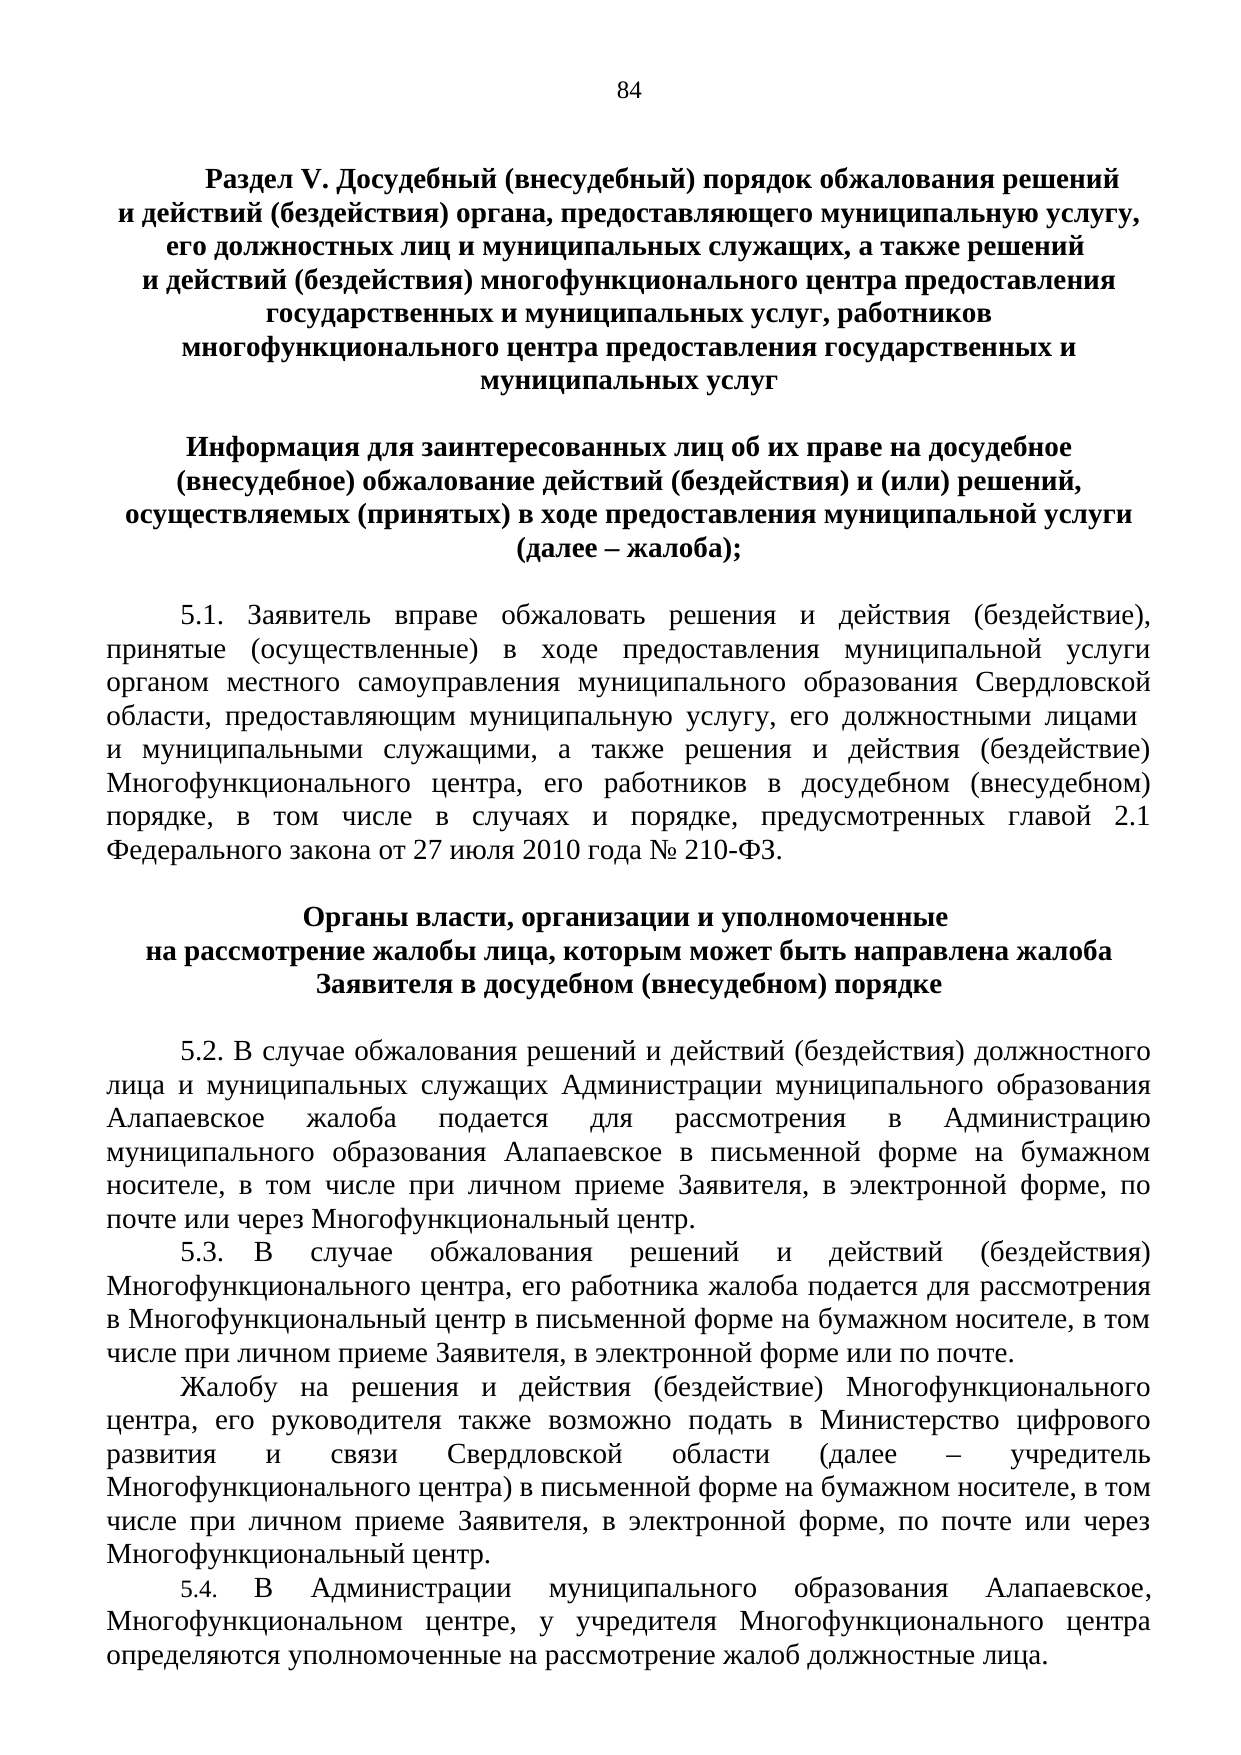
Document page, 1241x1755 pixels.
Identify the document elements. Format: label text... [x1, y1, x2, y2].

list В случае обжалования решений и действий (бездействия) Многофункционального центра, его работника жалоба подается для рассмотрения в Многофункциональный центр в письменной форме на бумажном носителе, в том числе при личном приеме Заявителя, в электронной форме или по почте. [106, 1234, 1152, 1369]
text Раздел V. Досудебный (внесудебный) порядок обжалования решений и действий (бездействия) органа, предоставляющего муниципальную услугу, его должностных лиц и муниципальных служащих, а также решений и действий (бездействия) многофункционального центра предоставления государственных и муниципальных услуг, работников многофункционального центра предоставления государственных и муниципальных услуг [106, 161, 1152, 396]
list В Администрации муниципального образования Алапаевское, Многофункциональном центре, у учредителя Многофункционального центра определяются уполномоченные на рассмотрение жалоб должностные лица. [106, 1570, 1152, 1671]
text Органы власти, организации и уполномоченные на рассмотрение жалобы лица, которым может быть направлена жалоба Заявителя в досудебном (внесудебном) порядке [106, 899, 1152, 1000]
text Жалобу на решения и действия (бездействие) Многофункционального центра, его руководителя также возможно подать в Министерство цифрового развития и связи Свердловской области (далее – учредитель Многофункционального центра) в письменной форме на бумажном носителе, в том числе при личном приеме Заявителя, в электронной форме, по почте или через Многофункциональный центр. [106, 1369, 1152, 1570]
text 5.1. Заявитель вправе обжаловать решения и действия (бездействие), принятые (осуществленные) в ходе предоставления муниципальной услуги органом местного самоуправления муниципального образования Свердловской области, предоставляющим муниципальную услугу, его должностными лицами и муниципальными служащими, а также решения и действия (бездействие) Многофункционального центра, его работников в досудебном (внесудебном) порядке, в том числе в случаях и порядке, предусмотренных главой 2.1 Федерального закона от 27 июля 2010 года № 210-ФЗ. [106, 597, 1152, 866]
text 5.2. В случае обжалования решений и действий (бездействия) должностного лица и муниципальных служащих Администрации муниципального образования Алапаевское жалоба подается для рассмотрения в Администрацию муниципального образования Алапаевское в письменной форме на бумажном носителе, в том числе при личном приеме Заявителя, в электронной форме, по почте или через Многофункциональный центр. [106, 1033, 1152, 1234]
text Информация для заинтересованных лиц об их праве на досудебное (внесудебное) обжалование действий (бездействия) и (или) решений, осуществляемых (принятых) в ходе предоставления муниципальной услуги (далее – жалоба); [106, 429, 1152, 564]
